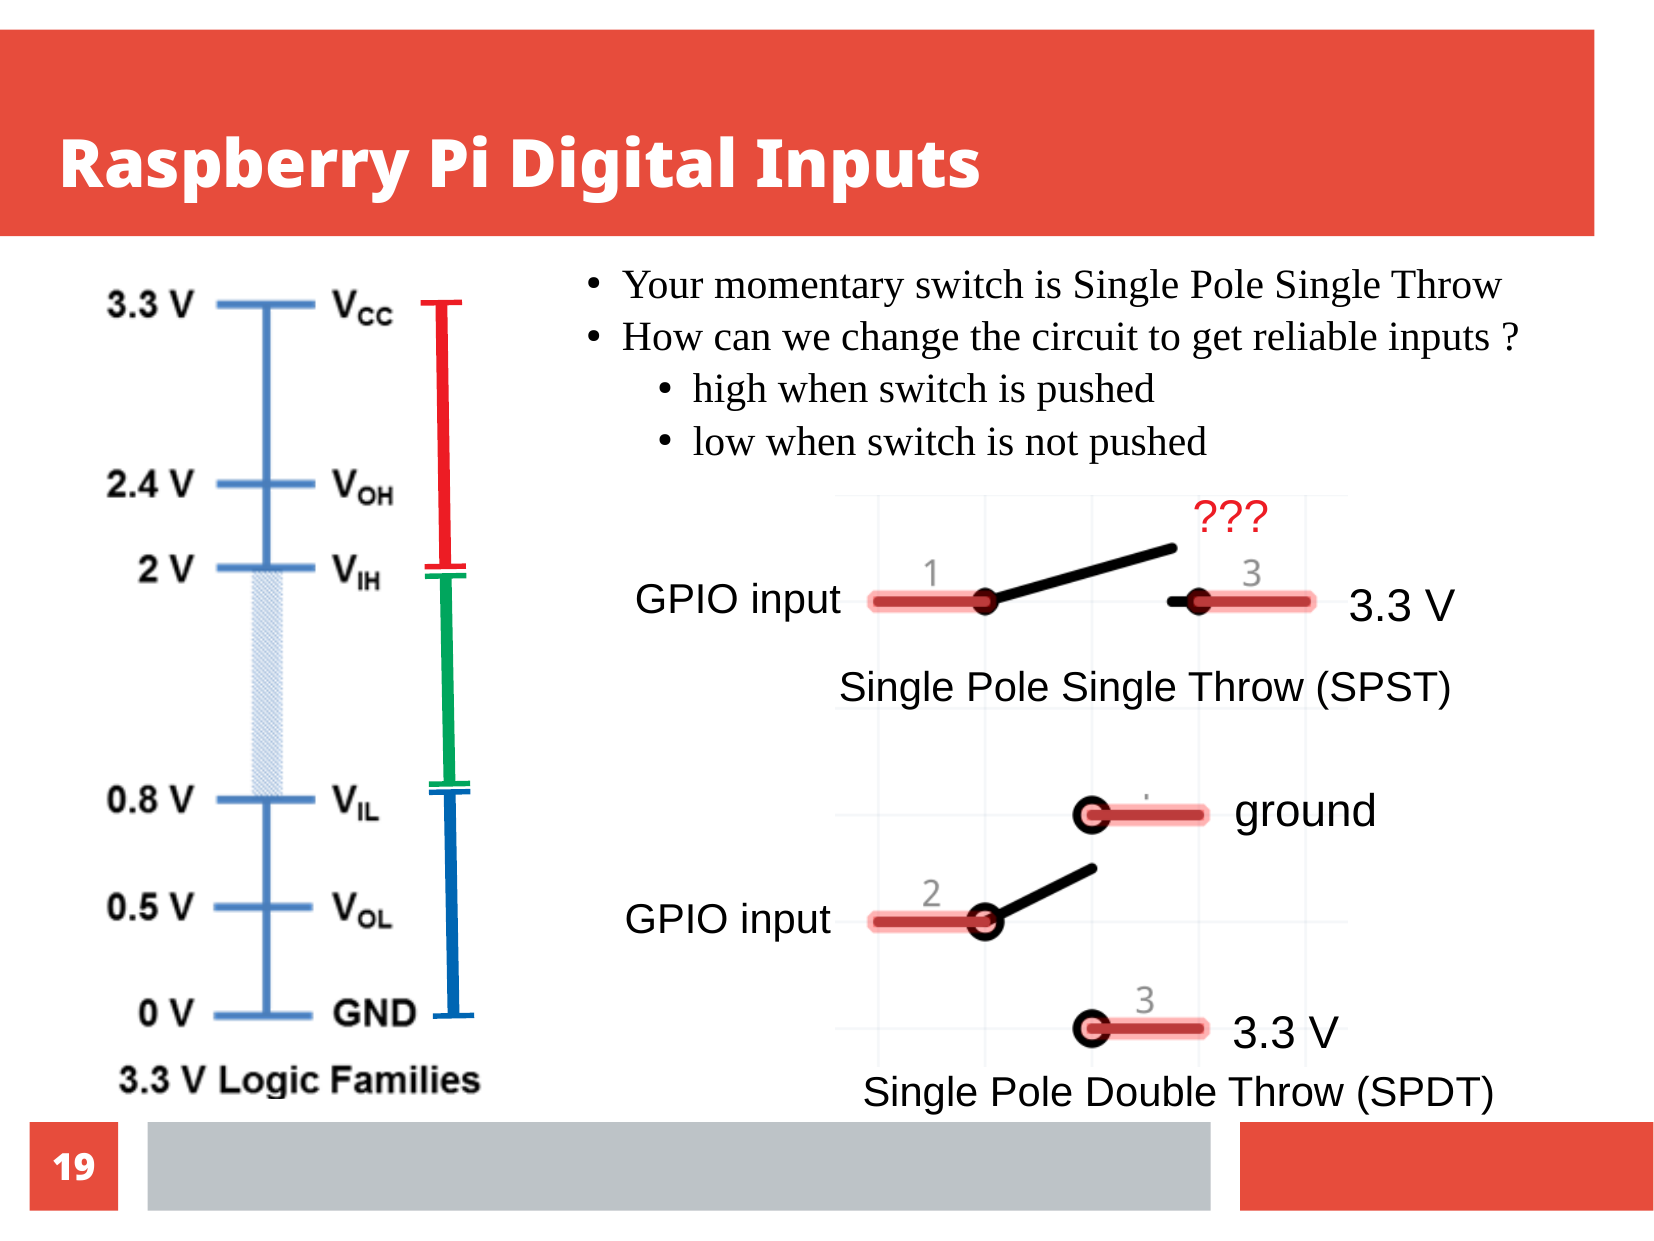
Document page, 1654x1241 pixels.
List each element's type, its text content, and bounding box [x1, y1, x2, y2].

text_box GPIO input [620, 568, 898, 677]
text_box Single Pole Single Throw (SPST) [824, 655, 1505, 764]
title Raspberry Pi Digital Inputs [59, 59, 1595, 207]
text_box 3.3 V [1333, 572, 1563, 640]
text_box 3.3 V [1217, 1000, 1447, 1060]
picture [835, 495, 1348, 655]
picture [835, 764, 1348, 1067]
text_box ground [1219, 777, 1449, 845]
text_box Single Pole Double Throw (SPDT) [847, 1060, 1537, 1169]
picture [36, 271, 506, 1099]
text_box ??? [1177, 483, 1407, 551]
text_box Your momentary switch is Single Pole Single Throw How can we change the circuit to get reliable inputs ? high when switch is pushed low when switch is not pushed [571, 253, 1592, 472]
text_box GPIO input [609, 888, 880, 1006]
